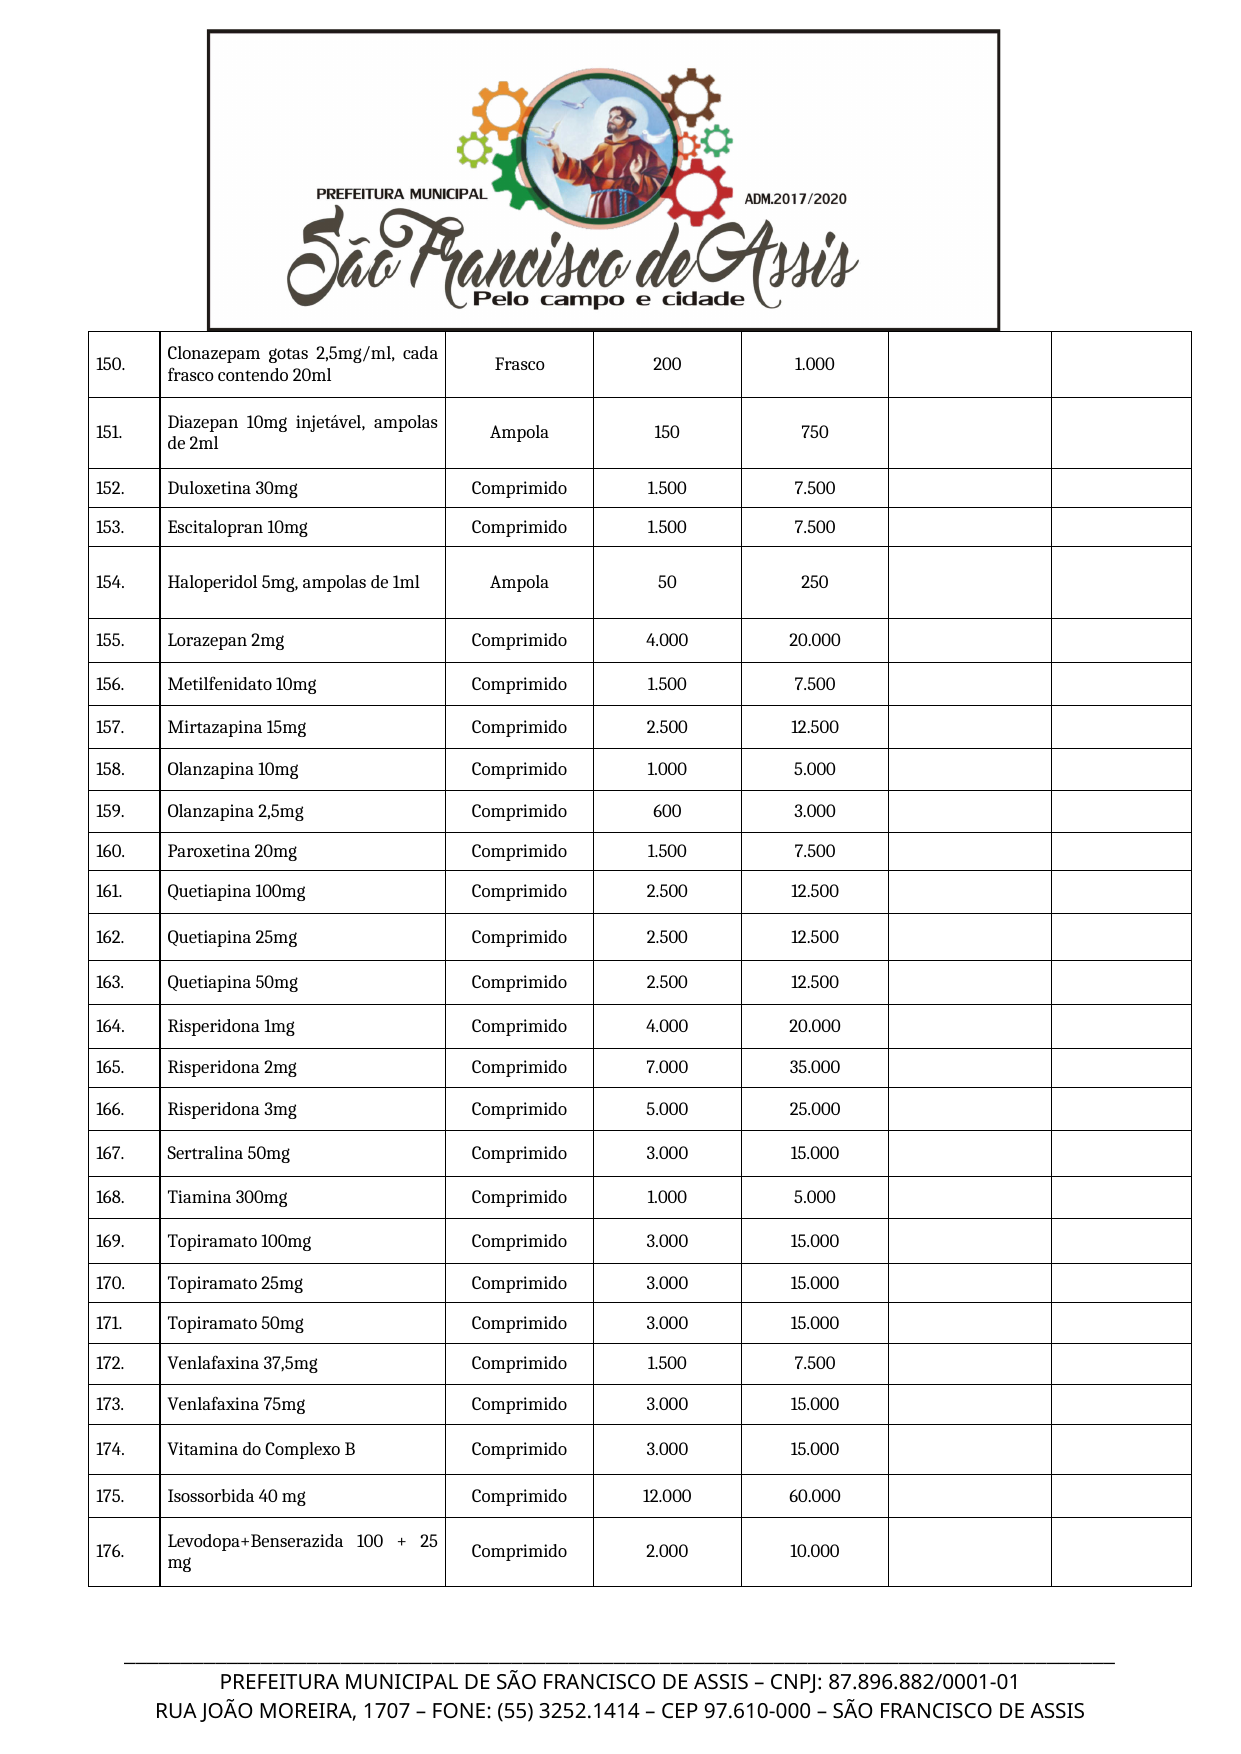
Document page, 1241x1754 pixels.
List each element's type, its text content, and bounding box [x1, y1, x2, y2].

table_cell [1052, 961, 1191, 1004]
table_cell Venlafaxina 37,5mg [161, 1344, 445, 1383]
table_cell [1052, 332, 1191, 397]
table_cell [1052, 663, 1191, 705]
table_cell Risperidona 3mg [161, 1088, 445, 1130]
table_cell [1052, 1131, 1191, 1176]
table_cell 15.000 [742, 1131, 888, 1176]
table_cell 164. [89, 1005, 159, 1048]
table_cell 15.000 [742, 1303, 888, 1343]
table_cell [1052, 1177, 1191, 1218]
table_cell Quetiapina 50mg [161, 961, 445, 1004]
table_cell 750 [742, 398, 888, 468]
table_cell [889, 1425, 1051, 1474]
table_cell 4.000 [594, 619, 741, 662]
table_cell [1052, 1219, 1191, 1263]
table_cell Comprimido [446, 1344, 593, 1383]
table_cell 161. [89, 871, 159, 913]
table_cell Risperidona 1mg [161, 1005, 445, 1048]
table_cell 200 [594, 332, 741, 397]
table_cell [889, 1475, 1051, 1517]
table_cell [889, 1088, 1051, 1130]
table_cell 60.000 [742, 1475, 888, 1517]
table_cell 172. [89, 1344, 159, 1383]
table_cell [889, 871, 1051, 913]
table_cell Lorazepan 2mg [161, 619, 445, 662]
table_cell Comprimido [446, 871, 593, 913]
table_cell 15.000 [742, 1264, 888, 1302]
table_cell 12.500 [742, 706, 888, 748]
table_cell 7.000 [594, 1049, 741, 1087]
table_cell Metilfenidato 10mg [161, 663, 445, 705]
table_cell 5.000 [742, 1177, 888, 1218]
table_cell 153. [89, 508, 159, 546]
table_cell 4.000 [594, 1005, 741, 1048]
table_cell [889, 1131, 1051, 1176]
table_cell [1052, 914, 1191, 960]
table_cell 170. [89, 1264, 159, 1302]
table_cell Clonazepam gotas 2,5mg/ml, cada frasco contendo 20ml [161, 332, 445, 397]
table_cell 7.500 [742, 833, 888, 869]
table_cell 174. [89, 1425, 159, 1474]
table_cell Comprimido [446, 469, 593, 507]
table_cell 3.000 [594, 1131, 741, 1176]
table_cell 7.500 [742, 469, 888, 507]
table_cell Comprimido [446, 791, 593, 832]
table_cell 7.500 [742, 508, 888, 546]
table_cell 3.000 [594, 1385, 741, 1424]
table_cell Comprimido [446, 961, 593, 1004]
table_cell 165. [89, 1049, 159, 1087]
table_cell Venlafaxina 75mg [161, 1385, 445, 1424]
table_cell 1.500 [594, 469, 741, 507]
table_cell Comprimido [446, 914, 593, 960]
table_cell 175. [89, 1475, 159, 1517]
table_cell 20.000 [742, 619, 888, 662]
table_cell [1052, 1385, 1191, 1424]
table_cell 10.000 [742, 1518, 888, 1586]
table_cell 1.000 [594, 1177, 741, 1218]
table_cell Comprimido [446, 1303, 593, 1343]
table_cell [889, 1264, 1051, 1302]
table_cell [1052, 1475, 1191, 1517]
table_cell Comprimido [446, 619, 593, 662]
table_cell [1052, 706, 1191, 748]
table_cell Comprimido [446, 833, 593, 869]
table_cell 1.500 [594, 833, 741, 869]
table_cell 155. [89, 619, 159, 662]
table_cell [1052, 1088, 1191, 1130]
table_cell Comprimido [446, 1425, 593, 1474]
table_cell [1052, 1005, 1191, 1048]
table_cell Vitamina do Complexo B [161, 1425, 445, 1474]
table_cell Diazepan 10mg injetável, ampolas de 2ml [161, 398, 445, 468]
table_cell Duloxetina 30mg [161, 469, 445, 507]
table_cell 176. [89, 1518, 159, 1586]
table_cell 3.000 [594, 1303, 741, 1343]
table_cell 162. [89, 914, 159, 960]
table_cell 173. [89, 1385, 159, 1424]
table_cell Paroxetina 20mg [161, 833, 445, 869]
table_cell Tiamina 300mg [161, 1177, 445, 1218]
table_cell 3.000 [742, 791, 888, 832]
table_cell 163. [89, 961, 159, 1004]
table_cell Comprimido [446, 749, 593, 790]
table_cell 160. [89, 833, 159, 869]
table_cell [889, 1344, 1051, 1383]
table_cell 158. [89, 749, 159, 790]
table_cell [1052, 1425, 1191, 1474]
table_cell [889, 1177, 1051, 1218]
table_cell [889, 1049, 1051, 1087]
table_cell 2.500 [594, 914, 741, 960]
table_cell Comprimido [446, 1264, 593, 1302]
table_cell 159. [89, 791, 159, 832]
table_cell [1052, 791, 1191, 832]
table_cell [889, 961, 1051, 1004]
table_cell [889, 1385, 1051, 1424]
table_cell 150. [89, 332, 159, 397]
table_cell Mirtazapina 15mg [161, 706, 445, 748]
table_cell Escitalopran 10mg [161, 508, 445, 546]
table_cell [889, 547, 1051, 618]
table_cell 167. [89, 1131, 159, 1176]
table_cell 1.000 [594, 749, 741, 790]
table_cell 25.000 [742, 1088, 888, 1130]
table_cell [1052, 1049, 1191, 1087]
table_cell Comprimido [446, 1005, 593, 1048]
table_cell 12.500 [742, 871, 888, 913]
table_cell 150 [594, 398, 741, 468]
table_cell 250 [742, 547, 888, 618]
table_cell [1052, 1264, 1191, 1302]
table_cell 2.500 [594, 871, 741, 913]
table_cell 1.500 [594, 663, 741, 705]
table_cell [889, 469, 1051, 507]
table_cell [889, 1005, 1051, 1048]
table_cell Ampola [446, 547, 593, 618]
table_cell [889, 1303, 1051, 1343]
table_cell [889, 663, 1051, 705]
table_cell [1052, 1344, 1191, 1383]
table_cell [889, 833, 1051, 869]
table_cell 154. [89, 547, 159, 618]
table_cell 20.000 [742, 1005, 888, 1048]
table_cell 1.500 [594, 508, 741, 546]
table_cell 7.500 [742, 1344, 888, 1383]
table_cell Ampola [446, 398, 593, 468]
table_cell Comprimido [446, 1518, 593, 1586]
table_cell Comprimido [446, 1049, 593, 1087]
table_cell 600 [594, 791, 741, 832]
table_cell 152. [89, 469, 159, 507]
table_cell [889, 332, 1051, 397]
table_cell 1.000 [742, 332, 888, 397]
table_cell Comprimido [446, 508, 593, 546]
table_cell 15.000 [742, 1425, 888, 1474]
table_cell 3.000 [594, 1425, 741, 1474]
table_cell Frasco [446, 332, 593, 397]
table_cell 157. [89, 706, 159, 748]
table_cell Comprimido [446, 1475, 593, 1517]
table_cell Quetiapina 100mg [161, 871, 445, 913]
table_cell Sertralina 50mg [161, 1131, 445, 1176]
table_cell Topiramato 100mg [161, 1219, 445, 1263]
table_cell [1052, 619, 1191, 662]
table_cell [1052, 469, 1191, 507]
table_cell 2.500 [594, 961, 741, 1004]
table_cell 2.500 [594, 706, 741, 748]
table_cell 151. [89, 398, 159, 468]
table_cell 5.000 [742, 749, 888, 790]
table_cell 1.500 [594, 1344, 741, 1383]
table_cell 3.000 [594, 1264, 741, 1302]
table_cell 2.000 [594, 1518, 741, 1586]
table_cell [889, 398, 1051, 468]
table_cell 5.000 [594, 1088, 741, 1130]
table_cell 15.000 [742, 1219, 888, 1263]
table_cell [1052, 1518, 1191, 1586]
table_cell Comprimido [446, 663, 593, 705]
table_cell [1052, 547, 1191, 618]
table_cell Comprimido [446, 706, 593, 748]
table_cell Levodopa+Benserazida 100 + 25 mg [161, 1518, 445, 1586]
table_cell Quetiapina 25mg [161, 914, 445, 960]
table_cell Olanzapina 2,5mg [161, 791, 445, 832]
table_cell [1052, 398, 1191, 468]
table_cell [1052, 1303, 1191, 1343]
table_cell Haloperidol 5mg, ampolas de 1ml [161, 547, 445, 618]
table_cell [1052, 508, 1191, 546]
table_cell Topiramato 50mg [161, 1303, 445, 1343]
table_cell Comprimido [446, 1088, 593, 1130]
table_cell Olanzapina 10mg [161, 749, 445, 790]
table_cell [1052, 871, 1191, 913]
table_cell 169. [89, 1219, 159, 1263]
table_cell Risperidona 2mg [161, 1049, 445, 1087]
table_cell 50 [594, 547, 741, 618]
table_cell [889, 791, 1051, 832]
table_cell 166. [89, 1088, 159, 1130]
table_cell [889, 619, 1051, 662]
table_cell Isossorbida 40 mg [161, 1475, 445, 1517]
table_cell [889, 1518, 1051, 1586]
table_cell [1052, 749, 1191, 790]
table_cell Topiramato 25mg [161, 1264, 445, 1302]
table_cell [889, 749, 1051, 790]
table_cell 35.000 [742, 1049, 888, 1087]
table_cell [889, 508, 1051, 546]
table_cell 7.500 [742, 663, 888, 705]
table_cell 171. [89, 1303, 159, 1343]
table_cell 3.000 [594, 1219, 741, 1263]
table_cell 168. [89, 1177, 159, 1218]
table_cell [889, 706, 1051, 748]
table_cell 15.000 [742, 1385, 888, 1424]
table_cell 12.000 [594, 1475, 741, 1517]
table_cell Comprimido [446, 1219, 593, 1263]
table_cell Comprimido [446, 1131, 593, 1176]
table_cell 12.500 [742, 961, 888, 1004]
table_cell [889, 1219, 1051, 1263]
table_cell [889, 914, 1051, 960]
table_cell 12.500 [742, 914, 888, 960]
table_cell Comprimido [446, 1177, 593, 1218]
table_cell [1052, 833, 1191, 869]
table_cell 156. [89, 663, 159, 705]
table_cell Comprimido [446, 1385, 593, 1424]
